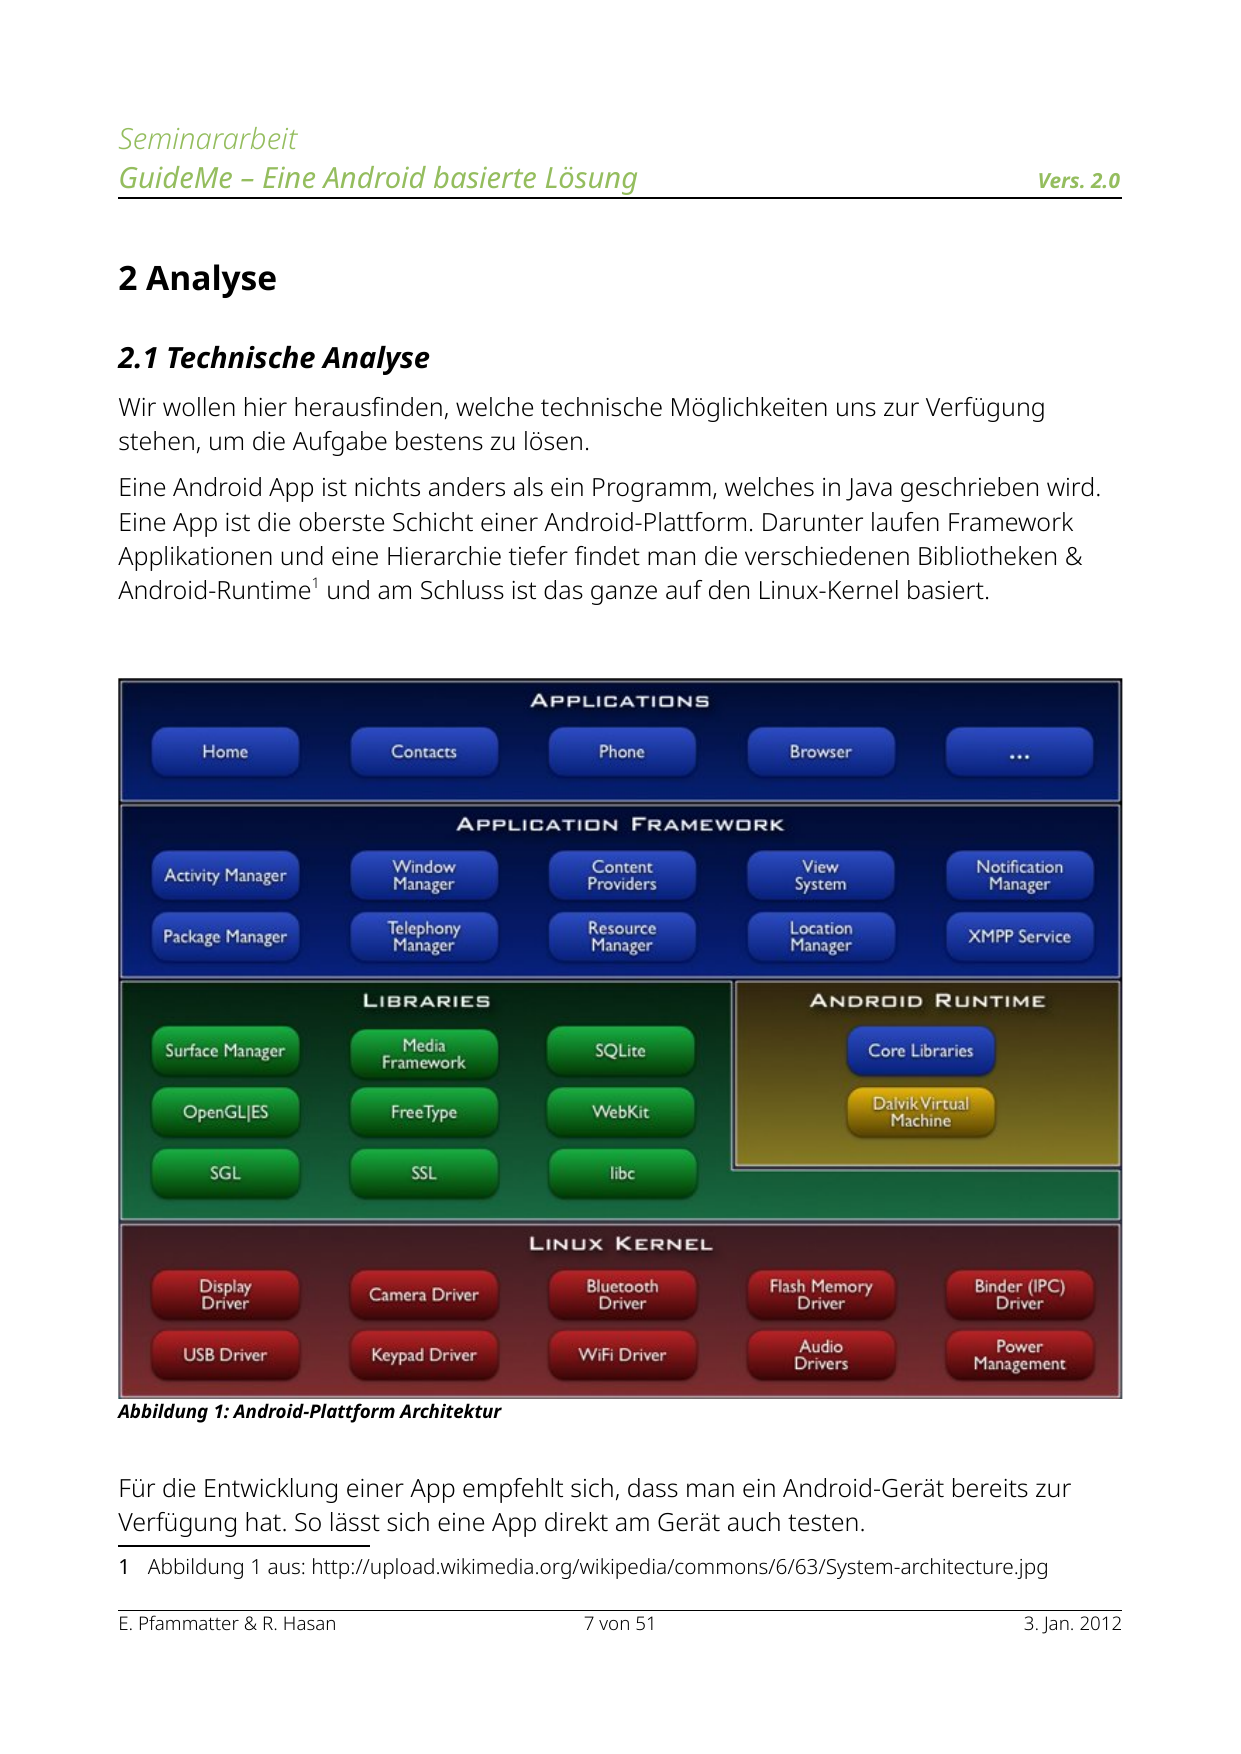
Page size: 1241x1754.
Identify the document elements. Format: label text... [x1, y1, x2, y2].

text Abbildung 1 aus: http://upload.wikimedia.org/wikipedia/commons/6/63/System-architecture.jpg [118, 1552, 1122, 1581]
picture [118, 678, 1123, 1399]
text Eine Android App ist nichts anders als ein Programm, welches in Java geschrieben wird. Eine App ist die oberste Schicht einer Android-Plattform. Darunter laufen Framework Applikationen und eine Hierarchie tiefer findet man die verschiedenen Bibliotheken & Android-Runtime und am Schluss ist das ganze auf den Linux-Kernel basiert. [118, 470, 1122, 606]
text Wir wollen hier herausfinden, welche technische Möglichkeiten uns zur Verfügung stehen, um die Aufgabe bestens zu lösen. [118, 389, 1122, 458]
subtitle 2 Analyse [118, 254, 1122, 300]
subtitle 2.1 Technische Analyse [118, 337, 1122, 377]
text Abbildung 1: Android-Plattform Architektur [118, 1399, 1122, 1424]
text Für die Entwicklung einer App empfehlt sich, dass man ein Android-Gerät bereits zur Verfügung hat. So lässt sich eine App direkt am Gerät auch testen. [118, 1471, 1122, 1539]
